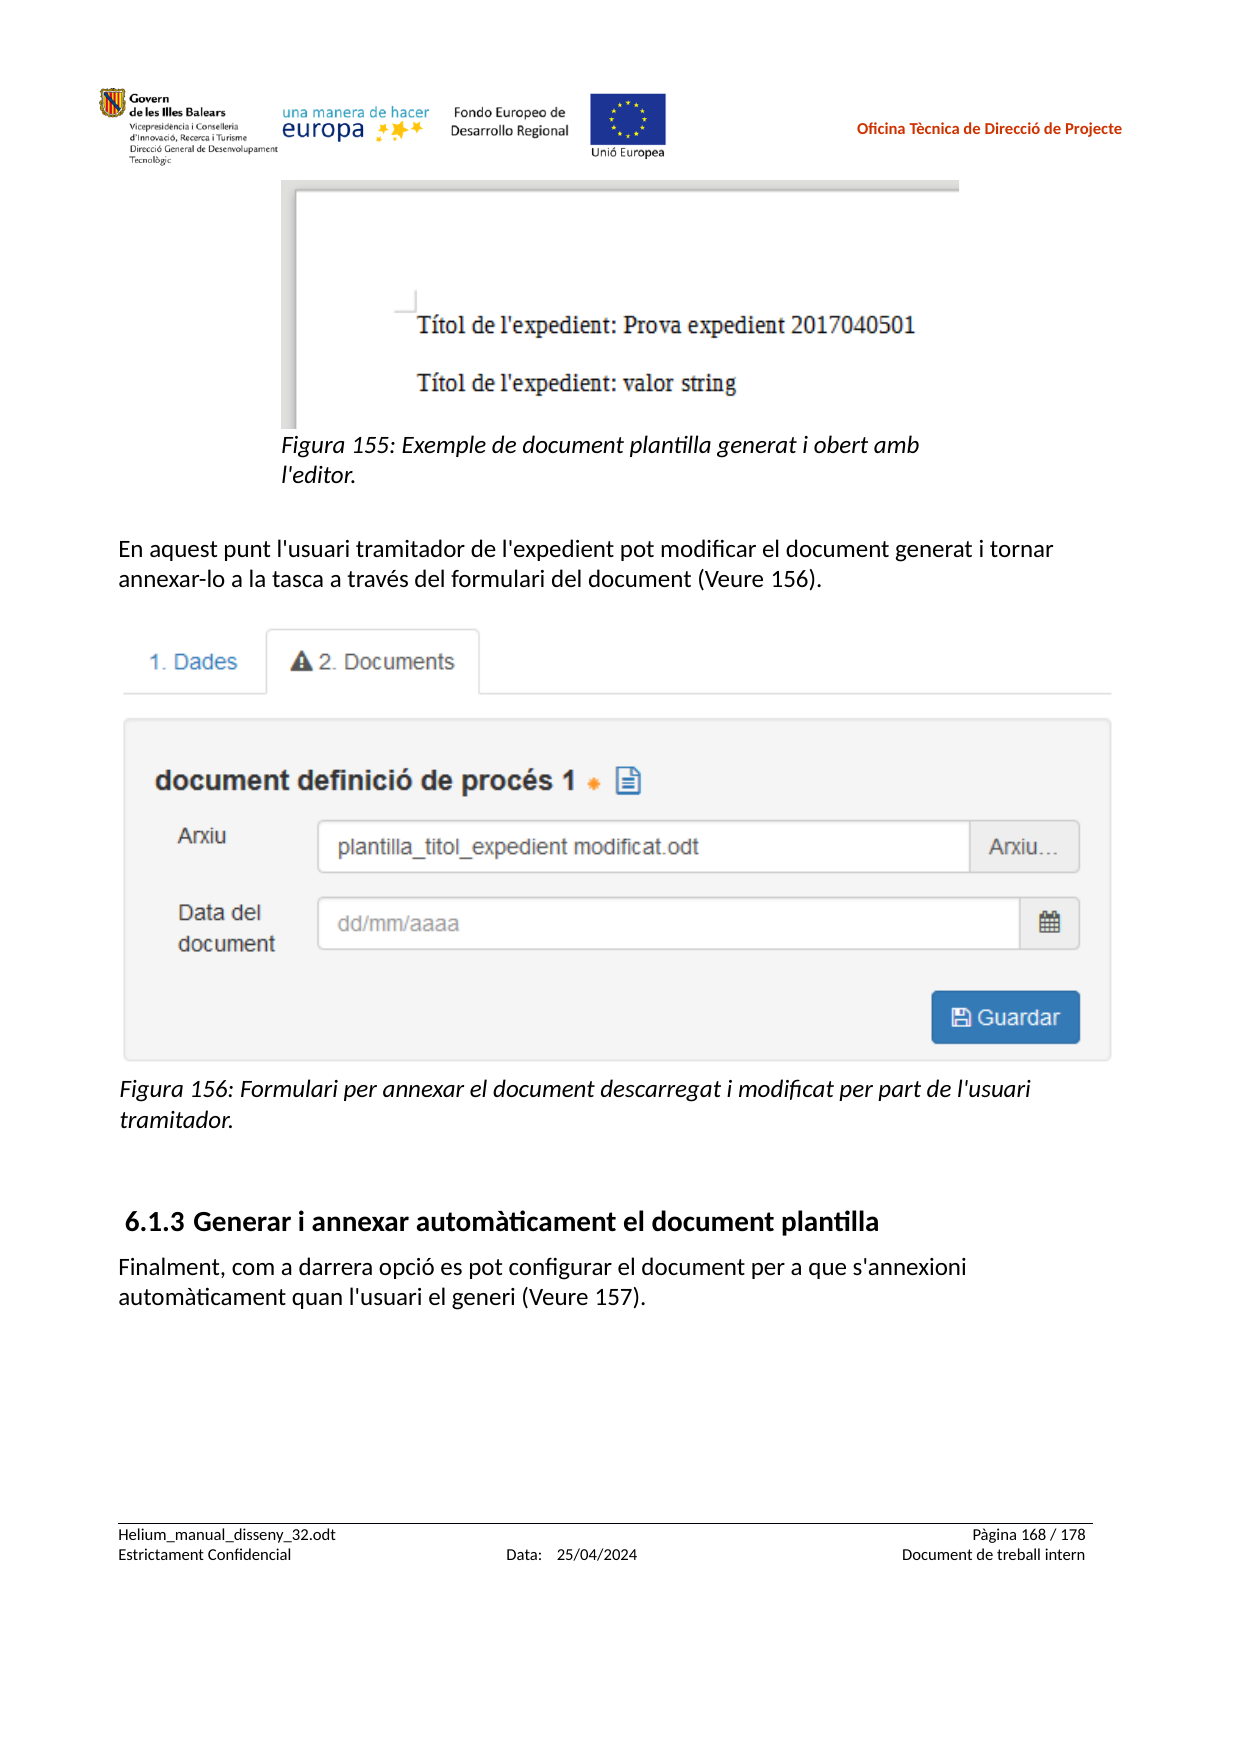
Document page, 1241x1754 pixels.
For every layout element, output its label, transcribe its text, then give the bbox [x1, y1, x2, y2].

subtitle Generar i annexar automàticament el document plantilla [118, 1203, 1122, 1238]
text Figura 156: Formulari per annexar el document descarregat i modificat per part de l'usuari tramitador. [119, 1074, 1121, 1135]
text Figura 155: Exemple de document plantilla generat i obert amb l'editor. [281, 429, 959, 490]
picture [281, 180, 960, 429]
picture [99, 87, 668, 166]
picture [119, 618, 1121, 1074]
text En aquest punt l'usuari tramitador de l'expedient pot modificar el document generat i tornar annexar-lo a la tasca a través del formulari del document (Veure 156). [118, 533, 1122, 594]
text Finalment, com a darrera opció es pot configurar el document per a que s'annexioni automàticament quan l'usuari el generi (Veure 157). [118, 1251, 1122, 1312]
